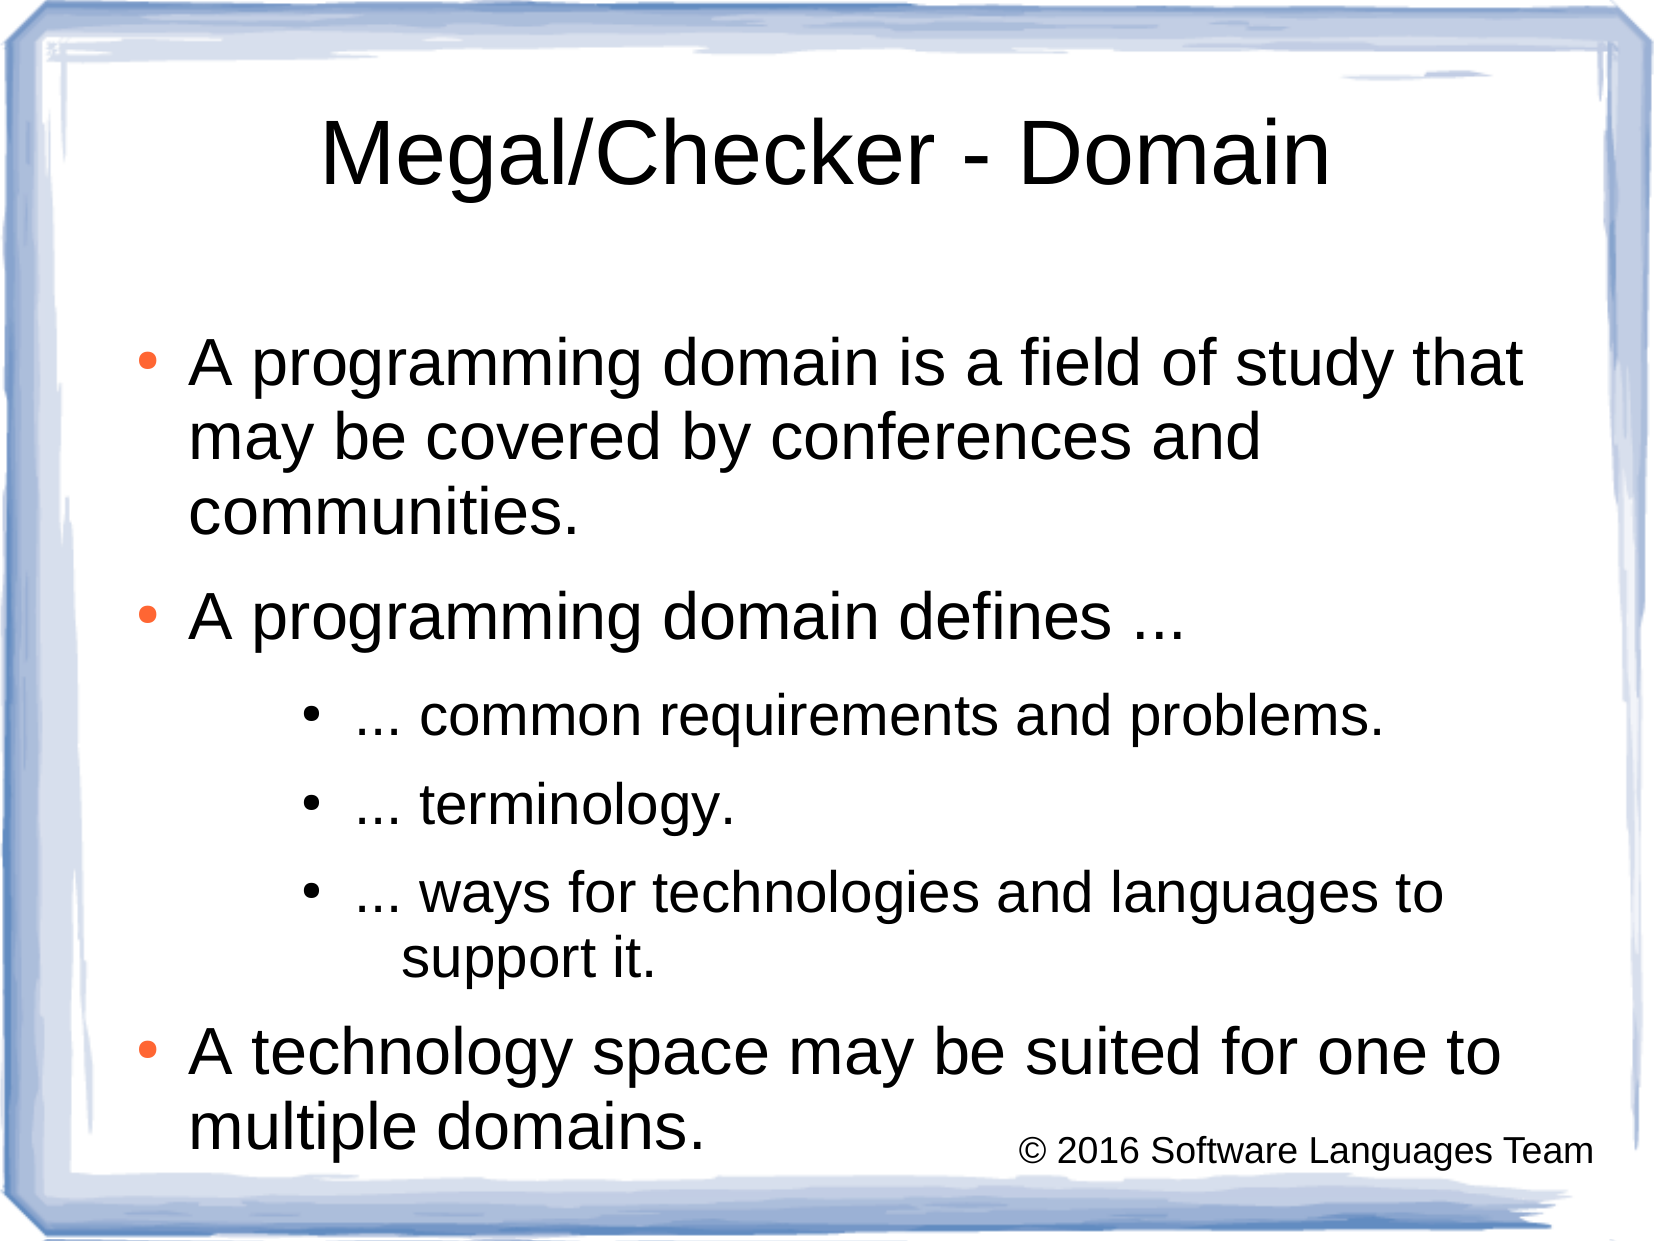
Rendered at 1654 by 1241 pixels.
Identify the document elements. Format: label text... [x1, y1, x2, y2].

picture [0, 0, 1654, 1241]
text_box © 2016 Software Languages Team [1003, 1122, 1625, 1182]
list A programming domain is a field of study that may be covered by conferences and communities. A programming domain defines ... ... common requirements and problems. ... terminology. ... ways for technologies and languages to support it. A technology space may be suited for one to multiple domains. [118, 324, 1571, 1163]
title Megal/Checker - Domain [82, 49, 1571, 257]
